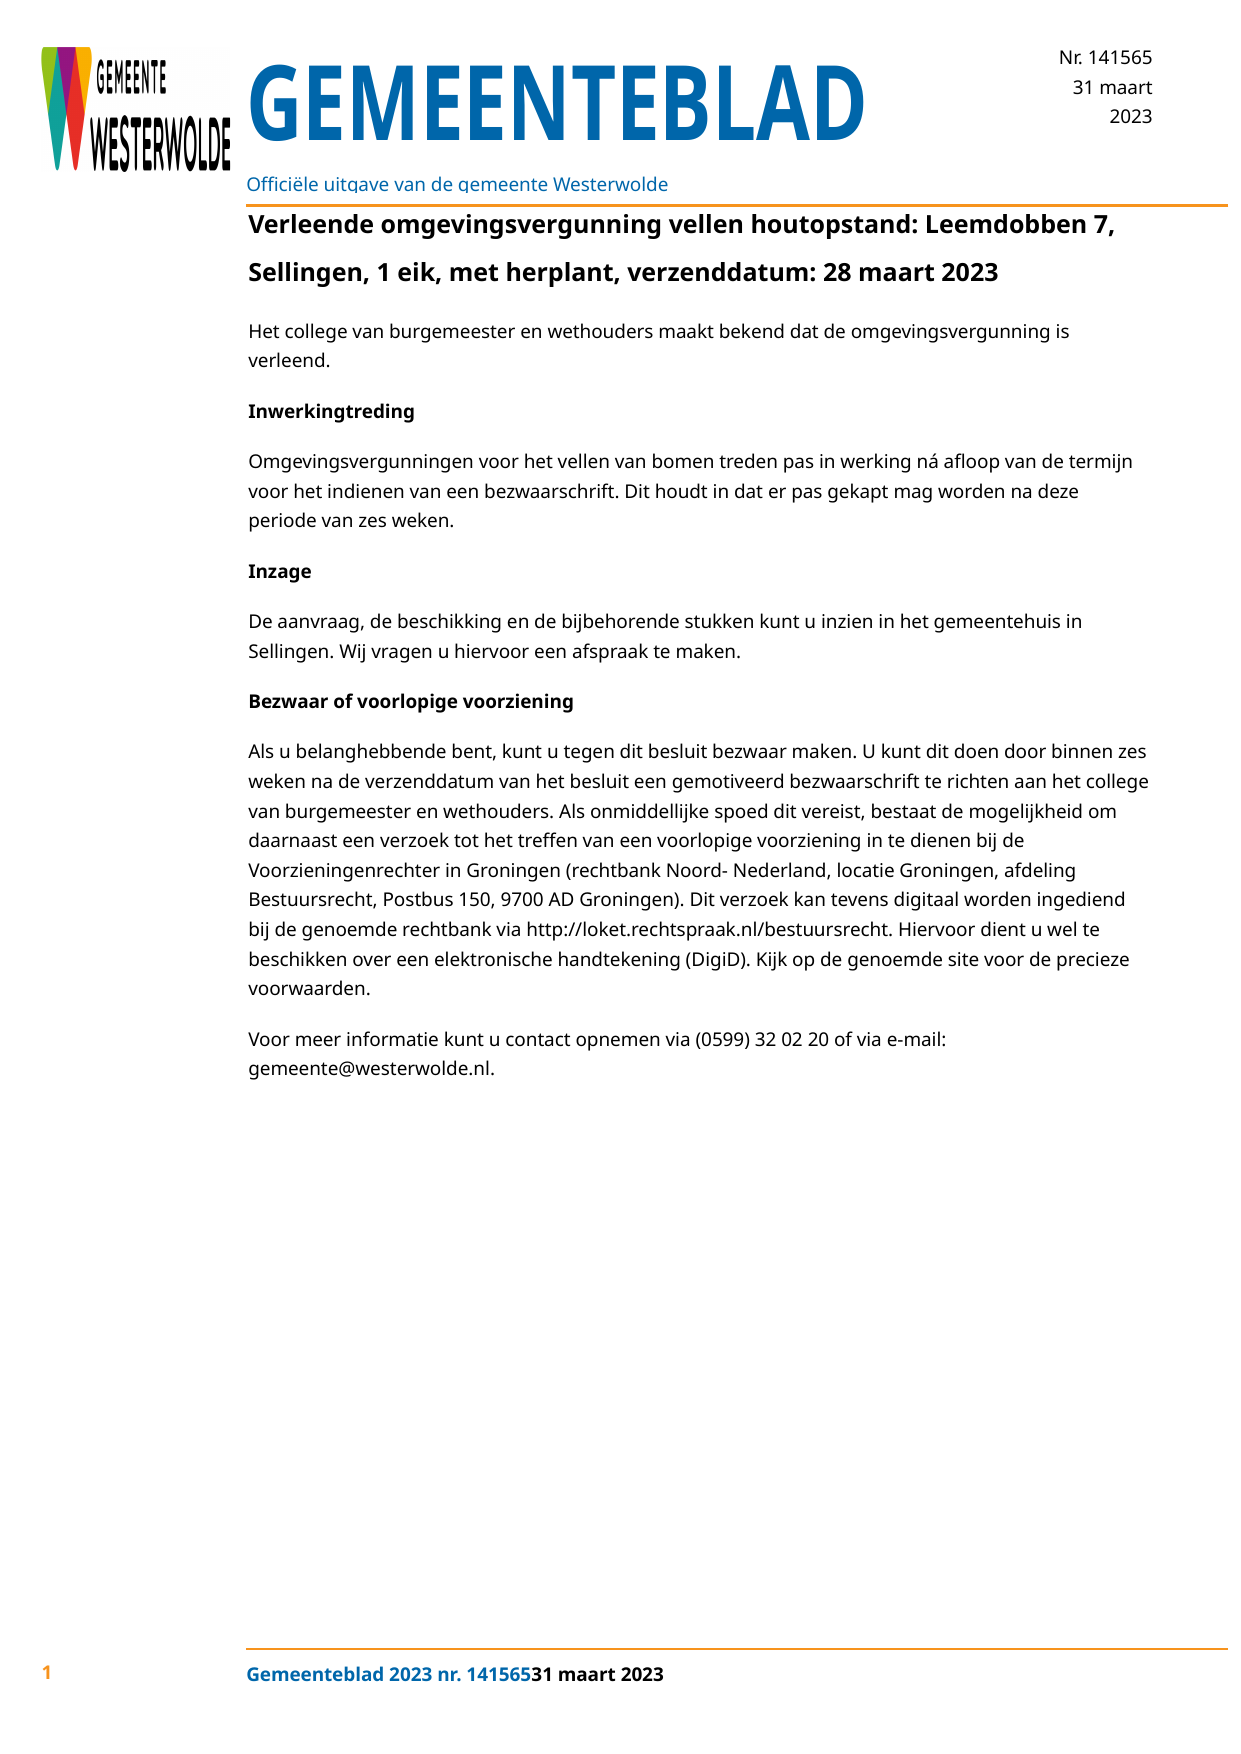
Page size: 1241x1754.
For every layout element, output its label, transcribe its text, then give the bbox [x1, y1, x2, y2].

picture [41, 47, 231, 172]
text Inzage [248, 558, 1152, 584]
text Inwerkingtreding [248, 398, 1152, 424]
text Als u belanghebbende bent, kunt u tegen dit besluit bezwaar maken. U kunt dit doen door binnen zes weken na de verzenddatum van het besluit een gemotiveerd bezwaarschrift te richten aan het college van burgemeester en wethouders. Als onmiddellijke spoed dit vereist, bestaat de mogelijkheid om daarnaast een verzoek tot het treffen van een voorlopige voorziening in te dienen bij de Voorzieningenrechter in Groningen (rechtbank Noord- Nederland, locatie Groningen, afdeling Bestuursrecht, Postbus 150, 9700 AD Groningen). Dit verzoek kan tevens digitaal worden ingediend bij de genoemde rechtbank via http://loket.rechtspraak.nl/bestuursrecht. Hiervoor dient u wel te beschikken over een elektronische handtekening (DigiD). Kijk op de genoemde site voor de precieze voorwaarden. [248, 739, 1152, 1001]
text Het college van burgemeester en wethouders maakt bekend dat de omgevingsvergunning is verleend. [248, 318, 1152, 373]
text Verleende omgevingsvergunning vellen houtopstand: Leemdobben 7, Sellingen, 1 eik, met herplant, verzenddatum: 28 maart 2023 [248, 207, 1152, 288]
text De aanvraag, de beschikking en de bijbehorende stukken kunt u inzien in het gemeentehuis in Sellingen. Wij vragen u hiervoor een afspraak te maken. [248, 608, 1152, 664]
text Bezwaar of voorlopige voorziening [248, 688, 1152, 714]
text Voor meer informatie kunt u contact opnemen via (0599) 32 02 20 of via e-mail: gemeente@westerwolde.nl. [248, 1026, 1152, 1081]
text Omgevingsvergunningen voor het vellen van bomen treden pas in werking ná afloop van de termijn voor het indienen van een bezwaarschrift. Dit houdt in dat er pas gekapt mag worden na deze periode van zes weken. [248, 448, 1152, 533]
